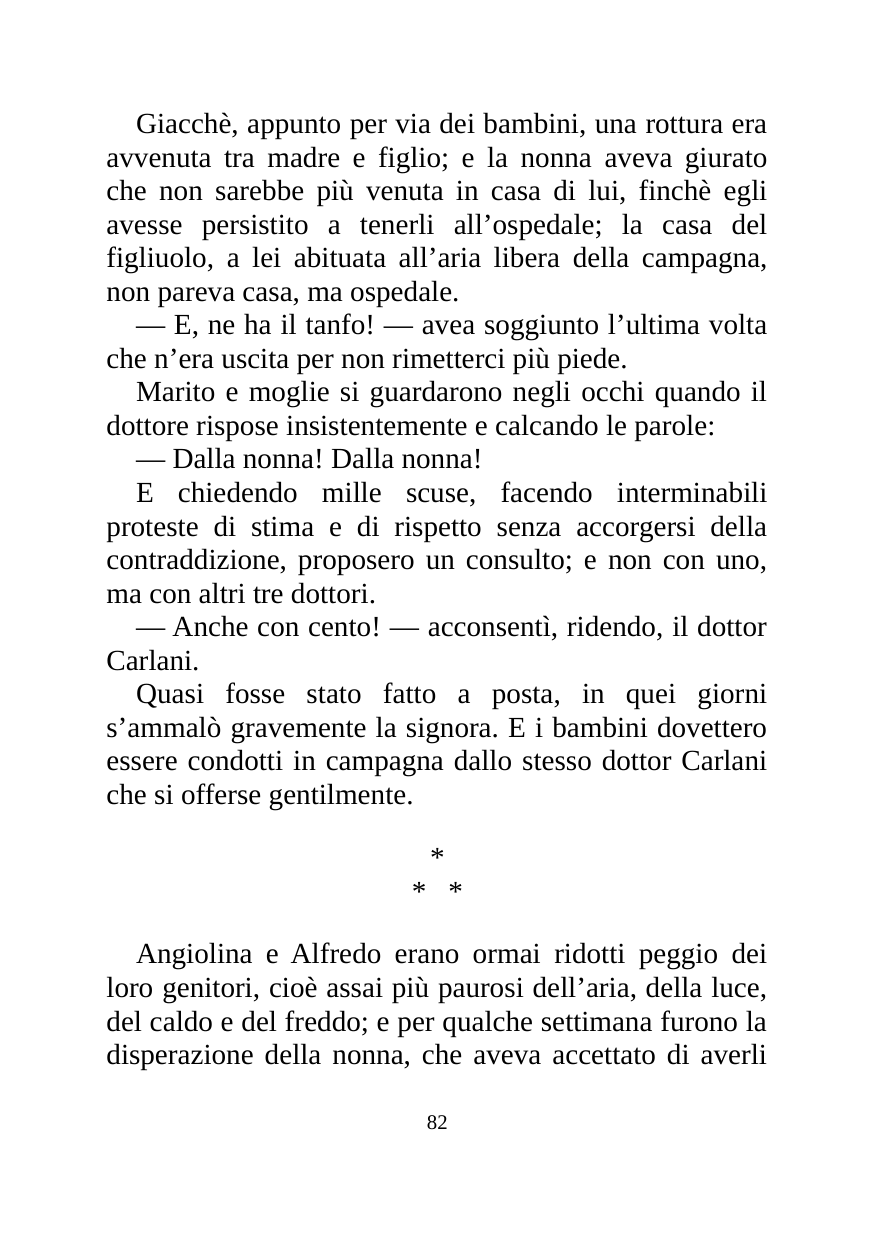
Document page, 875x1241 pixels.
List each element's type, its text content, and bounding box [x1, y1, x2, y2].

text Quasi fosse stato fatto a posta, in quei giorni s’ammalò gravemente la signora. E i bambini dovettero essere condotti in campagna dallo stesso dottor Carlani che si offerse gentilmente. [106, 676, 768, 811]
text — Anche con cento! — acconsentì, ridendo, il dottor Carlani. [106, 609, 768, 676]
text — Dalla nonna! Dalla nonna! [106, 442, 768, 475]
text Angiolina e Alfredo erano ormai ridotti peggio dei loro genitori, cioè assai più paurosi dell’aria, della luce, del caldo e del freddo; e per qualche settimana furono la disperazione della nonna, che aveva accettato di averli [106, 937, 768, 1071]
text — E, ne ha il tanfo! — avea soggiunto l’ultima volta che n’era uscita per non rimetterci più piede. [106, 307, 768, 374]
text Marito e moglie si guardarono negli occhi quando il dottore rispose insistentemente e calcando le parole: [106, 374, 768, 442]
text E chiedendo mille scuse, facendo interminabili proteste di stima e di rispetto senza accorgersi della contraddizione, proposero un consulto; e non con uno, ma con altri tre dottori. [106, 475, 768, 609]
text Giacchè, appunto per via dei bambini, una rottura era avvenuta tra madre e figlio; e la nonna aveva giurato che non sarebbe più venuta in casa di lui, finchè egli avesse persistito a tenerli all’ospedale; la casa del figliuolo, a lei abituata all’aria libera della campagna, non pareva casa, ma ospedale. [106, 106, 768, 307]
text * * * [106, 840, 768, 907]
